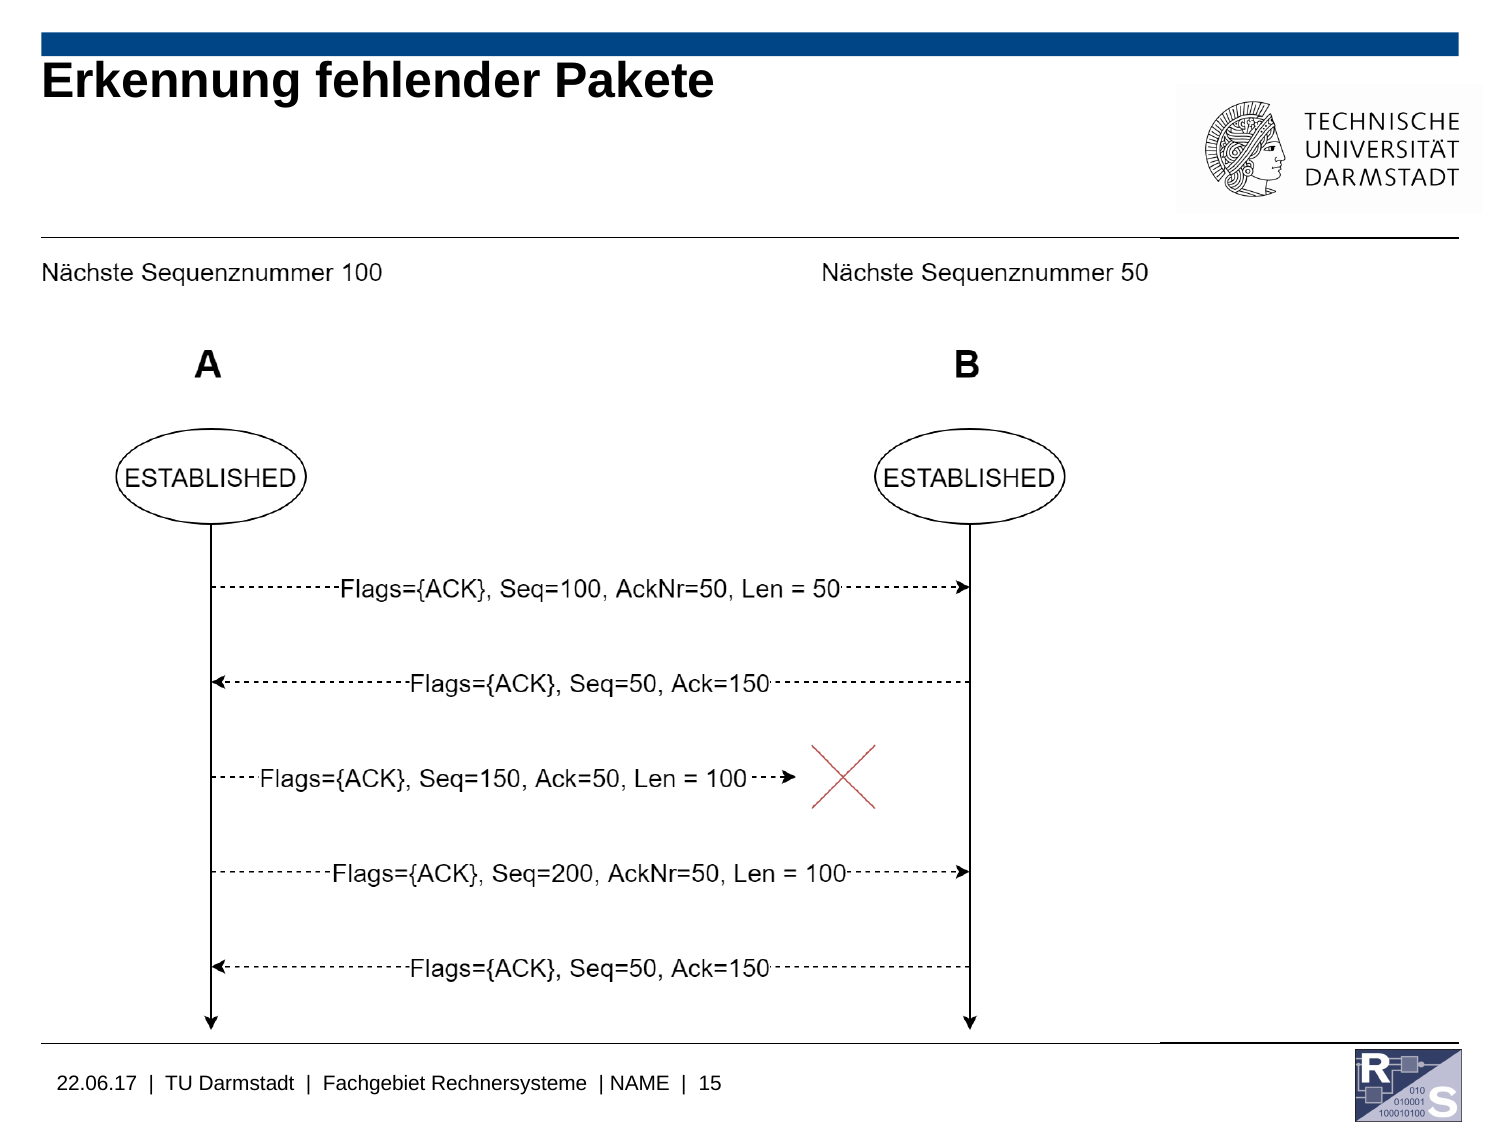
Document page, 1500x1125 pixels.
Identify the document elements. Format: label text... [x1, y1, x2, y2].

picture [1355, 1049, 1462, 1122]
title Erkennung fehlender Pakete [41, 32, 1131, 183]
picture [36, 238, 1160, 1043]
